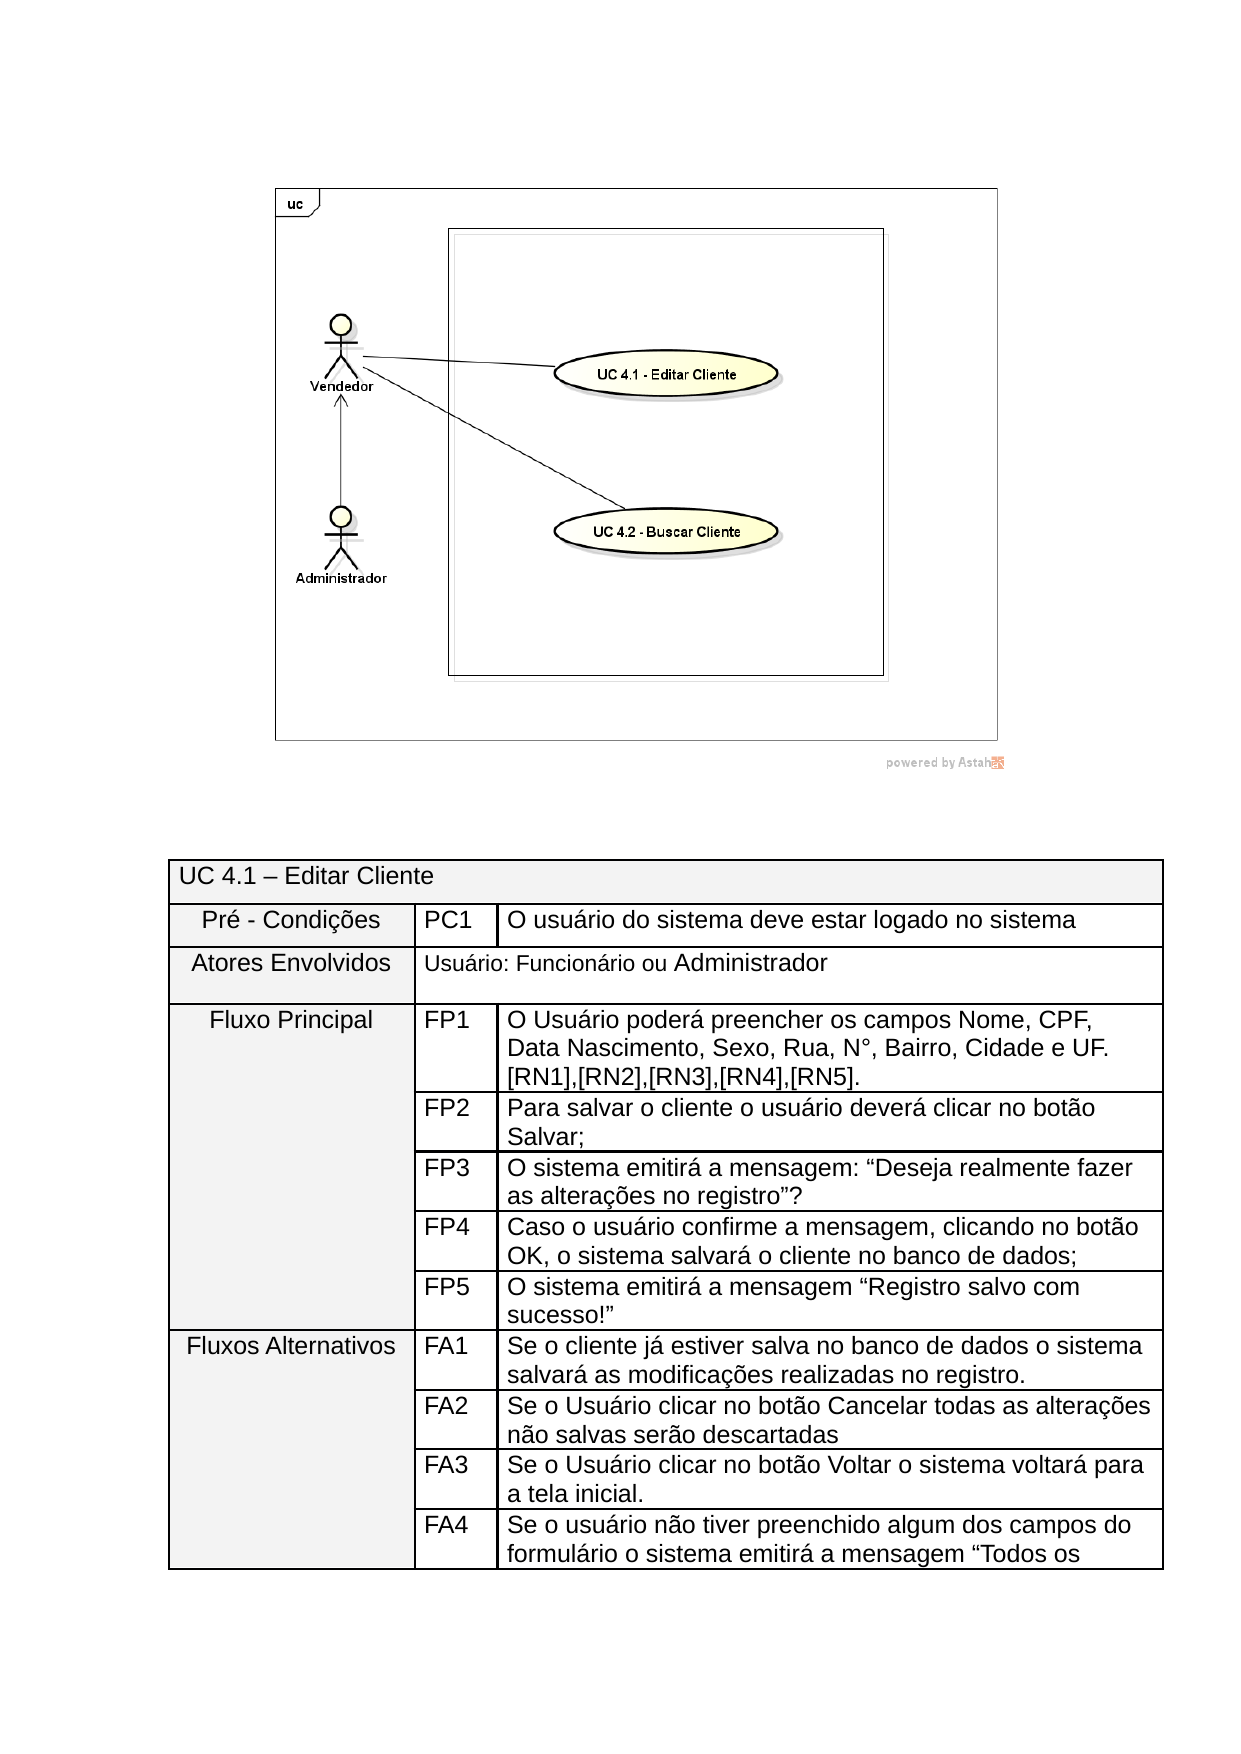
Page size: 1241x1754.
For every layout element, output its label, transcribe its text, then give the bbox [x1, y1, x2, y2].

table_cell FA3 [416, 1450, 496, 1508]
table_cell O sistema emitirá a mensagem “Registro salvo com sucesso!” [499, 1272, 1162, 1329]
table_cell FP5 [416, 1272, 496, 1329]
table_cell FP4 [416, 1212, 496, 1269]
table_cell FA1 [416, 1331, 496, 1389]
table_cell Se o usuário não tiver preenchido algum dos campos do formulário o sistema emitirá a mensagem “Todos os [499, 1510, 1162, 1567]
table_cell Caso o usuário confirme a mensagem, clicando no botão OK, o sistema salvará o cliente no banco de dados; [499, 1212, 1162, 1269]
table_cell FP2 [416, 1093, 496, 1150]
table_cell Para salvar o cliente o usuário deverá clicar no botão Salvar; [499, 1093, 1162, 1150]
table_cell Se o Usuário clicar no botão Voltar o sistema voltará para a tela inicial. [499, 1450, 1162, 1508]
table_cell Usuário: Funcionário ou Administrador [416, 948, 1162, 1002]
table_header UC 4.1 – Editar Cliente [170, 861, 1162, 902]
table_cell O sistema emitirá a mensagem: “Deseja realmente fazer as alterações no registro”? [499, 1153, 1162, 1210]
table_cell PC1 [416, 905, 496, 946]
table_cell O usuário do sistema deve estar logado no sistema [499, 905, 1162, 946]
table_cell Se o cliente já estiver salva no banco de dados o sistema salvará as modificações realizadas no registro. [499, 1331, 1162, 1389]
table_cell Fluxos Alternativos [170, 1331, 414, 1567]
table_cell Atores Envolvidos [170, 948, 414, 1002]
table_cell O Usuário poderá preencher os campos Nome, CPF, Data Nascimento, Sexo, Rua, N°, Bairro, Cidade e UF.[RN1],[RN2],[RN3],[RN4],[RN5]. [499, 1005, 1162, 1091]
table_cell FA2 [416, 1391, 496, 1448]
table_cell Fluxo Principal [170, 1005, 414, 1329]
table_cell FP3 [416, 1153, 496, 1210]
picture [264, 177, 1008, 773]
table_cell FP1 [416, 1005, 496, 1091]
table_cell Se o Usuário clicar no botão Cancelar todas as alterações não salvas serão descartadas [499, 1391, 1162, 1448]
table_cell FA4 [416, 1510, 496, 1567]
table_cell Pré - Condições [170, 905, 414, 946]
